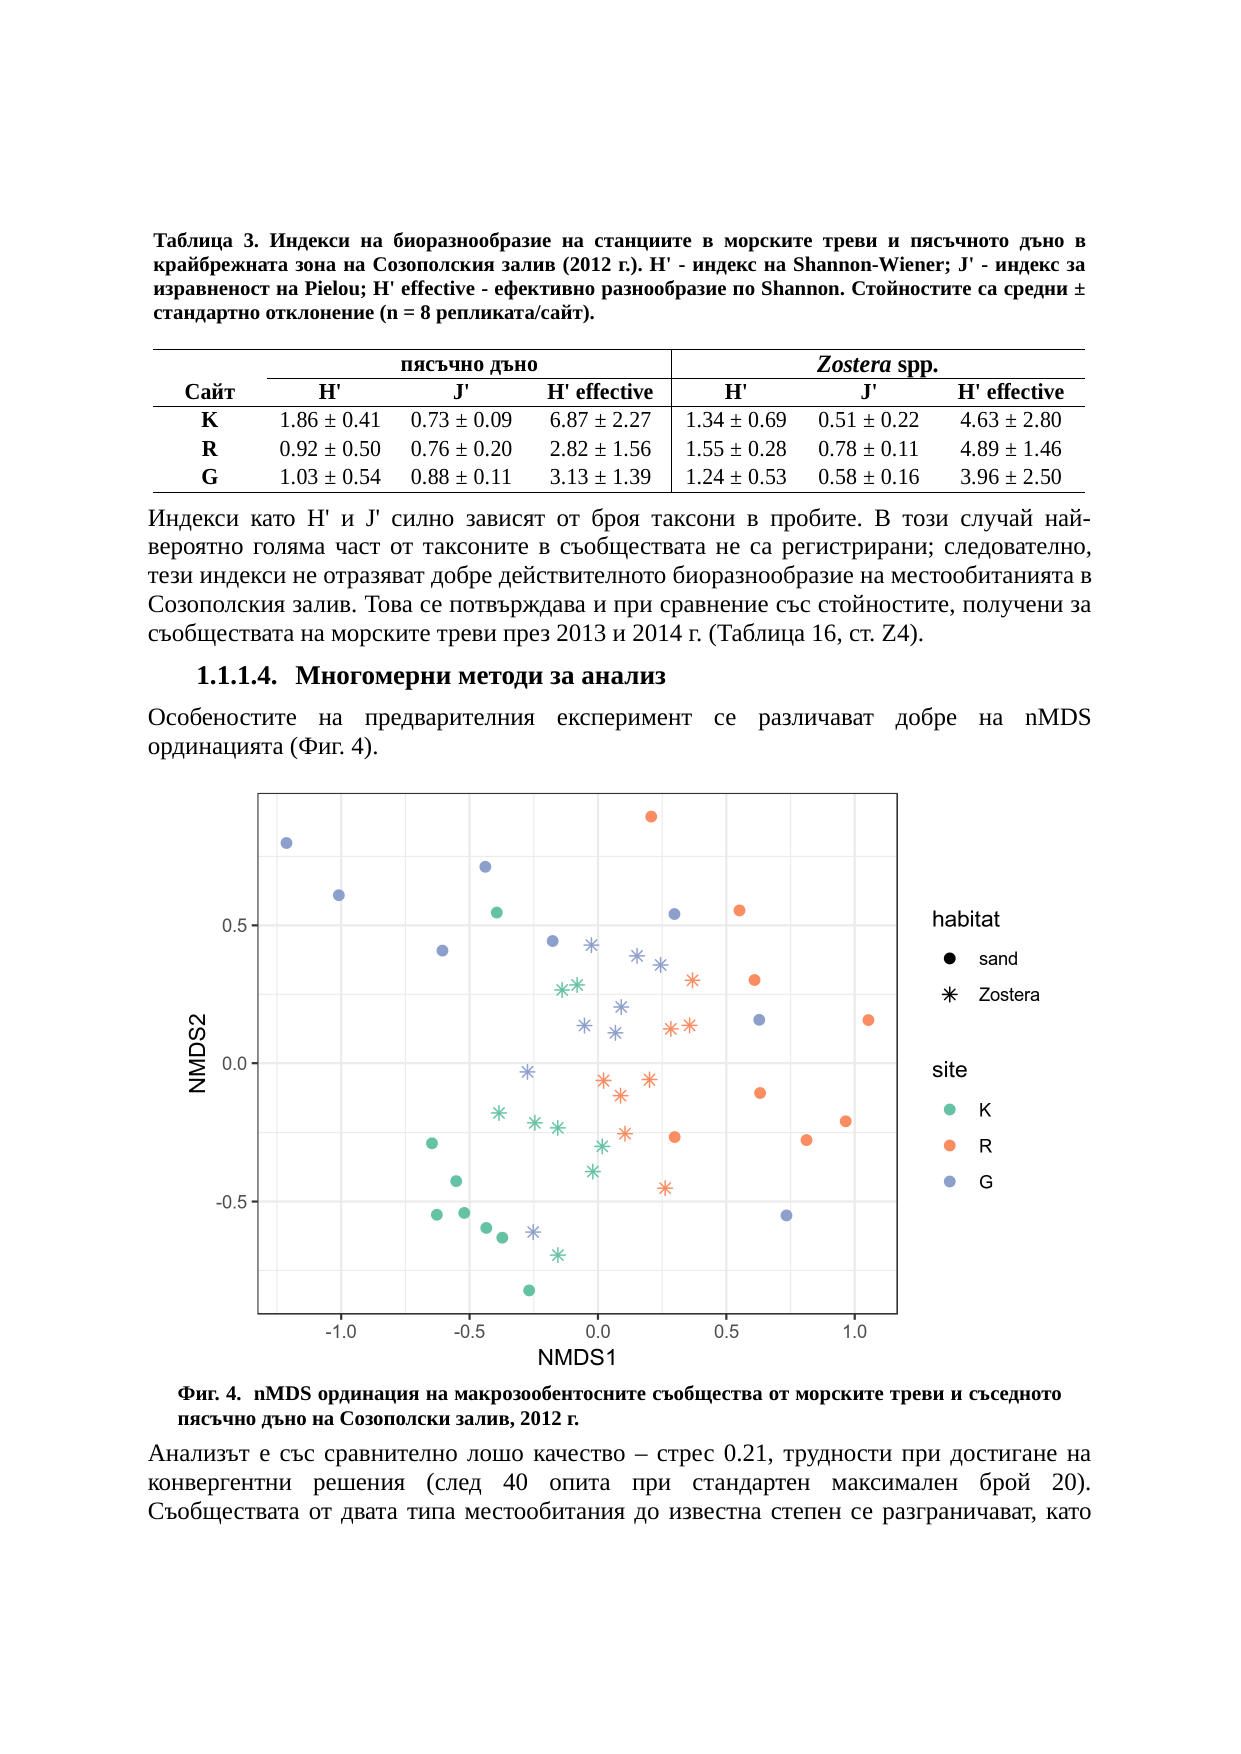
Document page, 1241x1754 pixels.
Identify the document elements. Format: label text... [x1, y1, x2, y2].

picture [177, 781, 1063, 1382]
text Особеностите на предварителния експеримент се различават добре на nMDS ординацията (Фиг. 4). [148, 702, 1093, 760]
text Таблица 3. Индекси на биоразнообразие на станциите в морските треви и пясъчното дъно в крайбрежната зона на Созополския залив (2012 г.). H' - индекс на Shannon-Wiener; J' - индекс за изравненост на Pielou; H' effective - ефективно разнообразие по Shannon. Стойностите са средни ± стандартно отклонение (n = 8 репликата/сайт). [153, 228, 1087, 324]
text Анализът е със сравнително лошо качество – стрес 0.21, трудности при достигане на конвергентни решения (след 40 опита при стандартен максимален брой 20). Съобществата от двата типа местообитания до известна степен се разграничават, като [148, 760, 1093, 1524]
subtitle Многомерни методи за анализ [266, 659, 1093, 690]
text Индекси като H' и J' силно зависят от броя таксони в пробите. В този случай най-вероятно голяма част от таксоните в съобществата не са регистрирани; следователно, тези индекси не отразяват добре действителното биоразнообразие на местообитанията в Созополския залив. Това се потвърждава и при сравнение със стойностите, получени за съобществата на морските треви през 2013 и 2014 г. (Таблица 16, ст. Z4). [148, 207, 1093, 646]
text Фиг. 4. nMDS ординация на макрозообентосните съобщества от морските треви и съседното пясъчно дъно на Созополски залив, 2012 г. [177, 1382, 1063, 1429]
